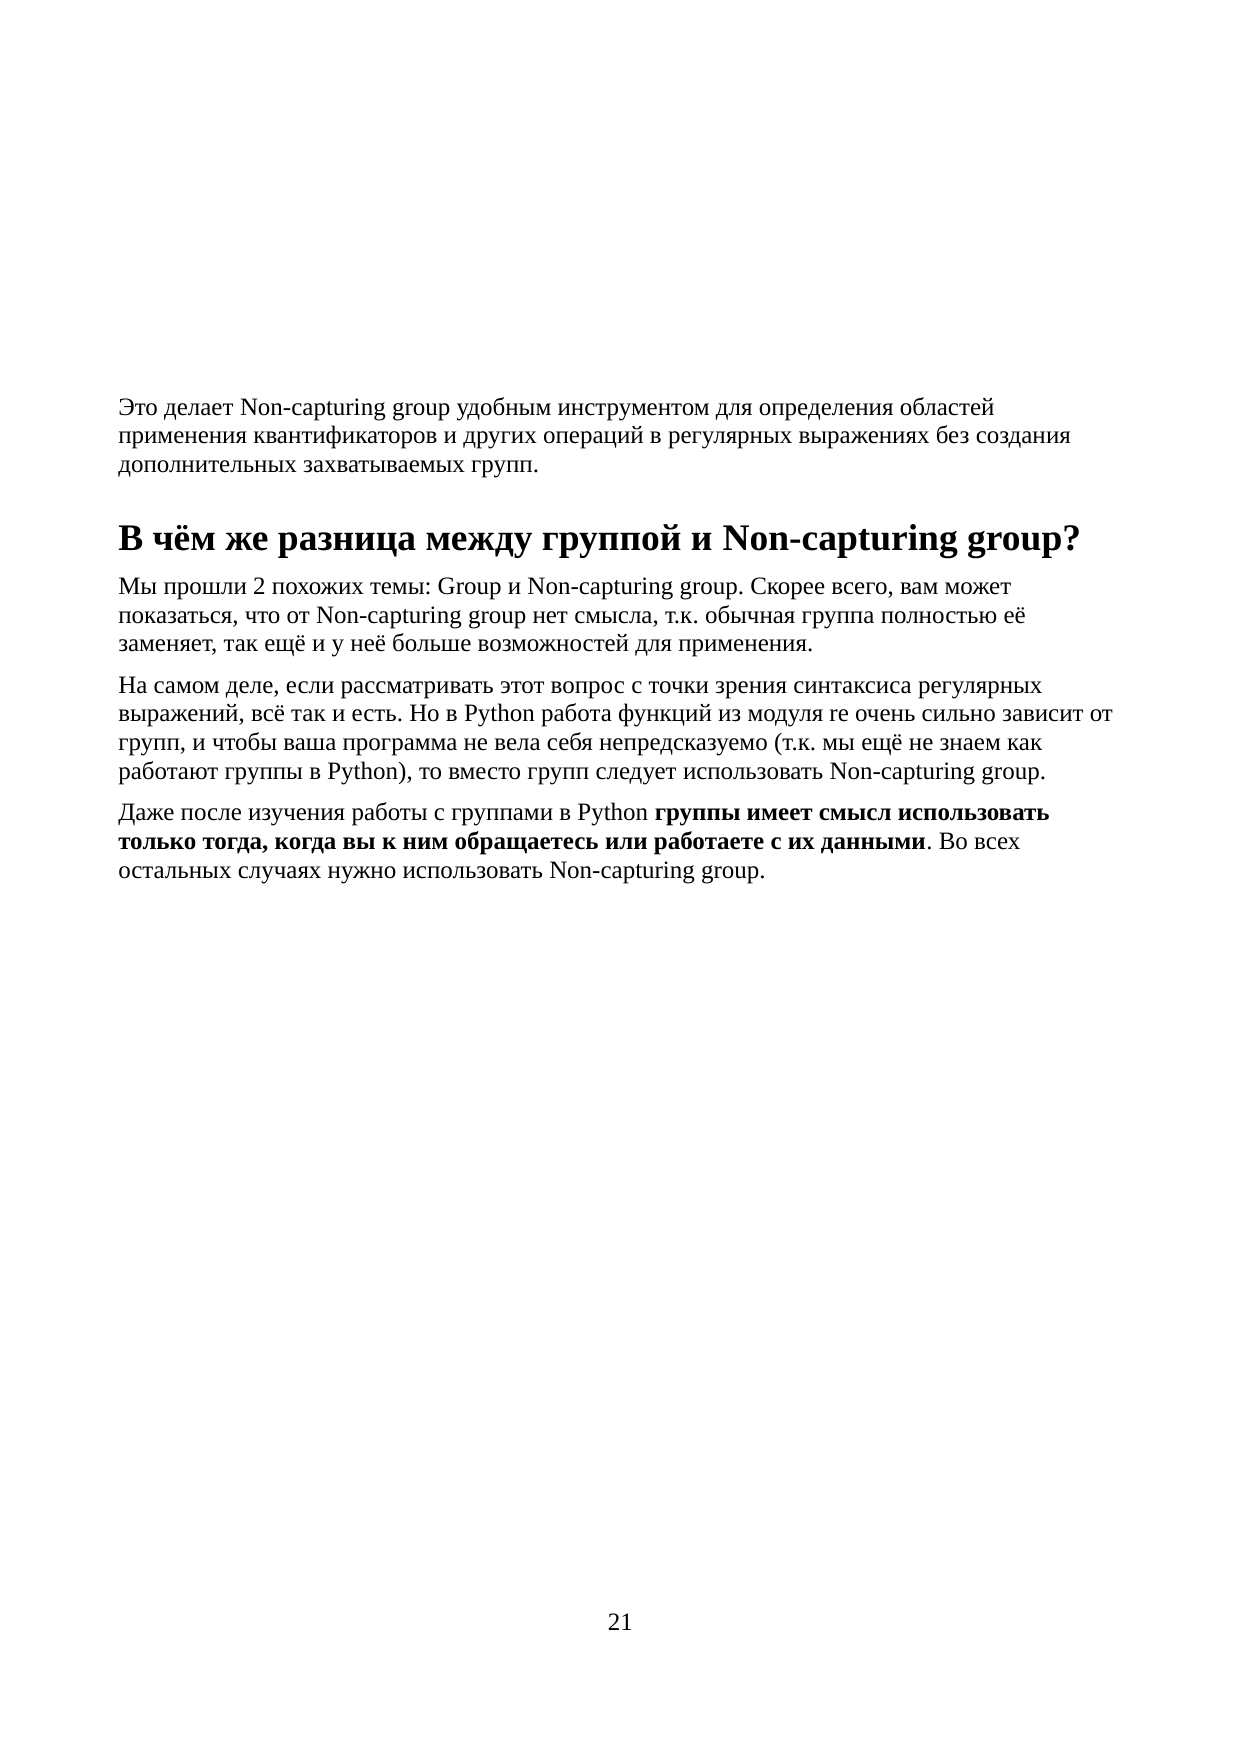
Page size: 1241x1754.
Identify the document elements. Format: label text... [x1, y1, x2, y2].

subtitle В чём же разница между группой и Non-capturing group? [118, 515, 1122, 558]
text Мы прошли 2 похожих темы: Group и Non-capturing group. Скорее всего, вам может показаться, что от Non-capturing group нет смысла, т.к. обычная группа полностью её заменяет, так ещё и у неё больше возможностей для применения. [118, 571, 1122, 657]
text Это делает Non-capturing group удобным инструментом для определения областей применения квантификаторов и других операций в регулярных выражениях без создания дополнительных захватываемых групп. [118, 392, 1122, 478]
text Даже после изучения работы с группами в Python группы имеет смысл использовать только тогда, когда вы к ним обращаетесь или работаете с их данными. Во всех остальных случаях нужно использовать Non-capturing group. [118, 797, 1122, 883]
text На самом деле, если рассматривать этот вопрос с точки зрения синтаксиса регулярных выражений, всё так и есть. Но в Python работа функций из модуля re очень сильно зависит от групп, и чтобы ваша программа не вела себя непредсказуемо (т.к. мы ещё не знаем как работают группы в Python), то вместо групп следует использовать Non-capturing group. [118, 670, 1122, 785]
